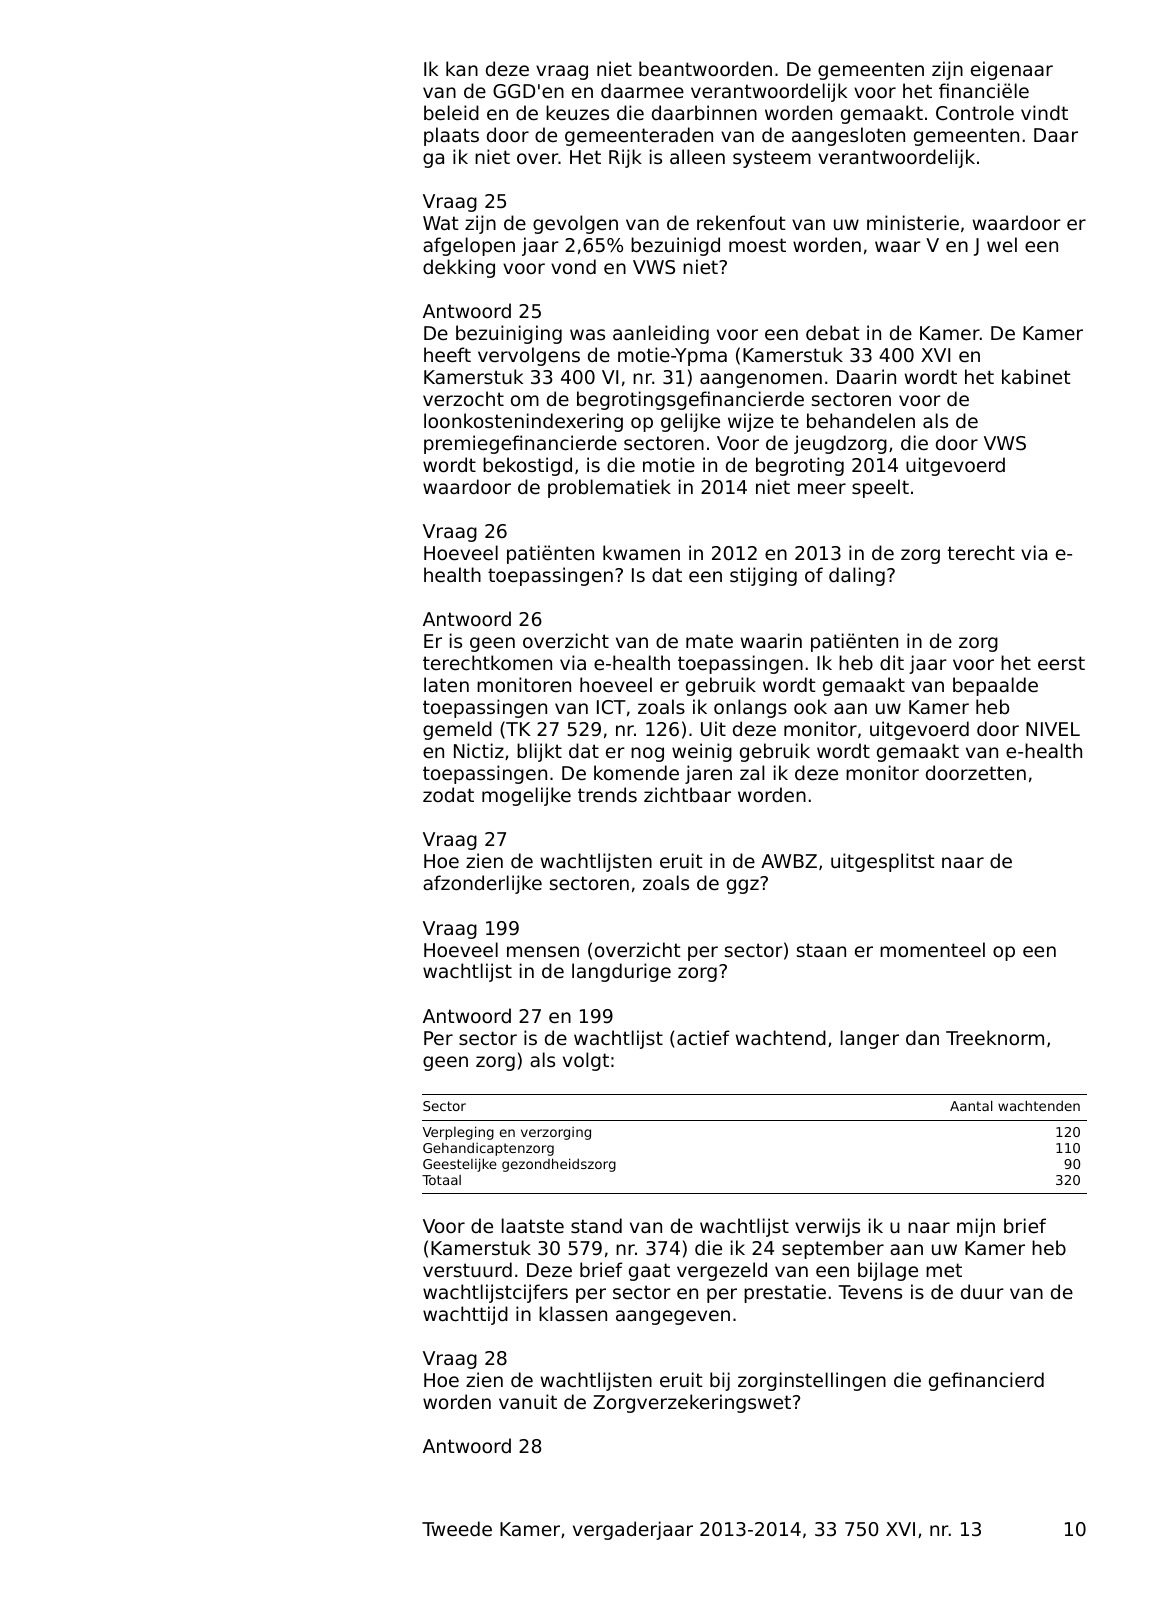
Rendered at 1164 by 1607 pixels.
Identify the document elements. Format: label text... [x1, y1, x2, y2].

text Vraag 26 [422, 521, 1087, 543]
text Vraag 28 [422, 1348, 1087, 1370]
text Per sector is de wachtlijst (actief wachtend, langer dan Treeknorm, geen zorg) als volgt: [422, 1028, 1087, 1072]
text Hoeveel patiënten kwamen in 2012 en 2013 in de zorg terecht via e-health toepassingen? Is dat een stijging of daling? [422, 543, 1087, 587]
table_cell Geestelijke gezondheidszorg [422, 1157, 831, 1172]
text Wat zijn de gevolgen van de rekenfout van uw ministerie, waardoor er afgelopen jaar 2,65% bezuinigd moest worden, waar V en J wel een dekking voor vond en VWS niet? [422, 213, 1087, 279]
table_cell Gehandicaptenzorg [422, 1141, 831, 1157]
table_cell 90 [831, 1157, 1087, 1172]
text Antwoord 25 [422, 301, 1087, 323]
text Vraag 199 [422, 917, 1087, 939]
text Antwoord 28 [422, 1436, 1087, 1458]
text Hoeveel mensen (overzicht per sector) staan er momenteel op een wachtlijst in de langdurige zorg? [422, 939, 1087, 983]
table_cell 320 [831, 1173, 1087, 1193]
text De bezuiniging was aanleiding voor een debat in de Kamer. De Kamer heeft vervolgens de motie-Ypma (Kamerstuk 33 400 XVI en Kamerstuk 33 400 VI, nr. 31) aangenomen. Daarin wordt het kabinet verzocht om de begrotingsgefinancierde sectoren voor de loonkostenindexering op gelijke wijze te behandelen als de premiegefinancierde sectoren. Voor de jeugdzorg, die door VWS wordt bekostigd, is die motie in de begroting 2014 uitgevoerd waardoor de problematiek in 2014 niet meer speelt. [422, 323, 1087, 499]
text Hoe zien de wachtlijsten eruit in de AWBZ, uitgesplitst naar de afzonderlijke sectoren, zoals de ggz? [422, 851, 1087, 895]
text Ik kan deze vraag niet beantwoorden. De gemeenten zijn eigenaar van de GGD'en en daarmee verantwoordelijk voor het financiële beleid en de keuzes die daarbinnen worden gemaakt. Controle vindt plaats door de gemeenteraden van de aangesloten gemeenten. Daar ga ik niet over. Het Rijk is alleen systeem verantwoordelijk. [422, 59, 1087, 169]
text Antwoord 26 [422, 609, 1087, 631]
table_cell Verpleging en verzorging [422, 1121, 831, 1141]
text Antwoord 27 en 199 [422, 1006, 1087, 1028]
text Vraag 27 [422, 829, 1087, 851]
text Voor de laatste stand van de wachtlijst verwijs ik u naar mijn brief (Kamerstuk 30 579, nr. 374) die ik 24 september aan uw Kamer heb verstuurd. Deze brief gaat vergezeld van een bijlage met wachtlijstcijfers per sector en per prestatie. Tevens is de duur van de wachttijd in klassen aangegeven. [422, 1216, 1087, 1326]
text Er is geen overzicht van de mate waarin patiënten in de zorg terechtkomen via e-health toepassingen. Ik heb dit jaar voor het eerst laten monitoren hoeveel er gebruik wordt gemaakt van bepaalde toepassingen van ICT, zoals ik onlangs ook aan uw Kamer heb gemeld (TK 27 529, nr. 126). Uit deze monitor, uitgevoerd door NIVEL en Nictiz, blijkt dat er nog weinig gebruik wordt gemaakt van e-health toepassingen. De komende jaren zal ik deze monitor doorzetten, zodat mogelijke trends zichtbaar worden. [422, 631, 1087, 807]
table_cell 110 [831, 1141, 1087, 1157]
table_cell 120 [831, 1121, 1087, 1141]
table_cell Totaal [422, 1173, 831, 1193]
table_header Aantal wachtenden [831, 1095, 1087, 1119]
text Hoe zien de wachtlijsten eruit bij zorginstellingen die gefinancierd worden vanuit de Zorgverzekeringswet? [422, 1370, 1087, 1414]
text Vraag 25 [422, 191, 1087, 213]
table_header Sector [422, 1095, 831, 1119]
